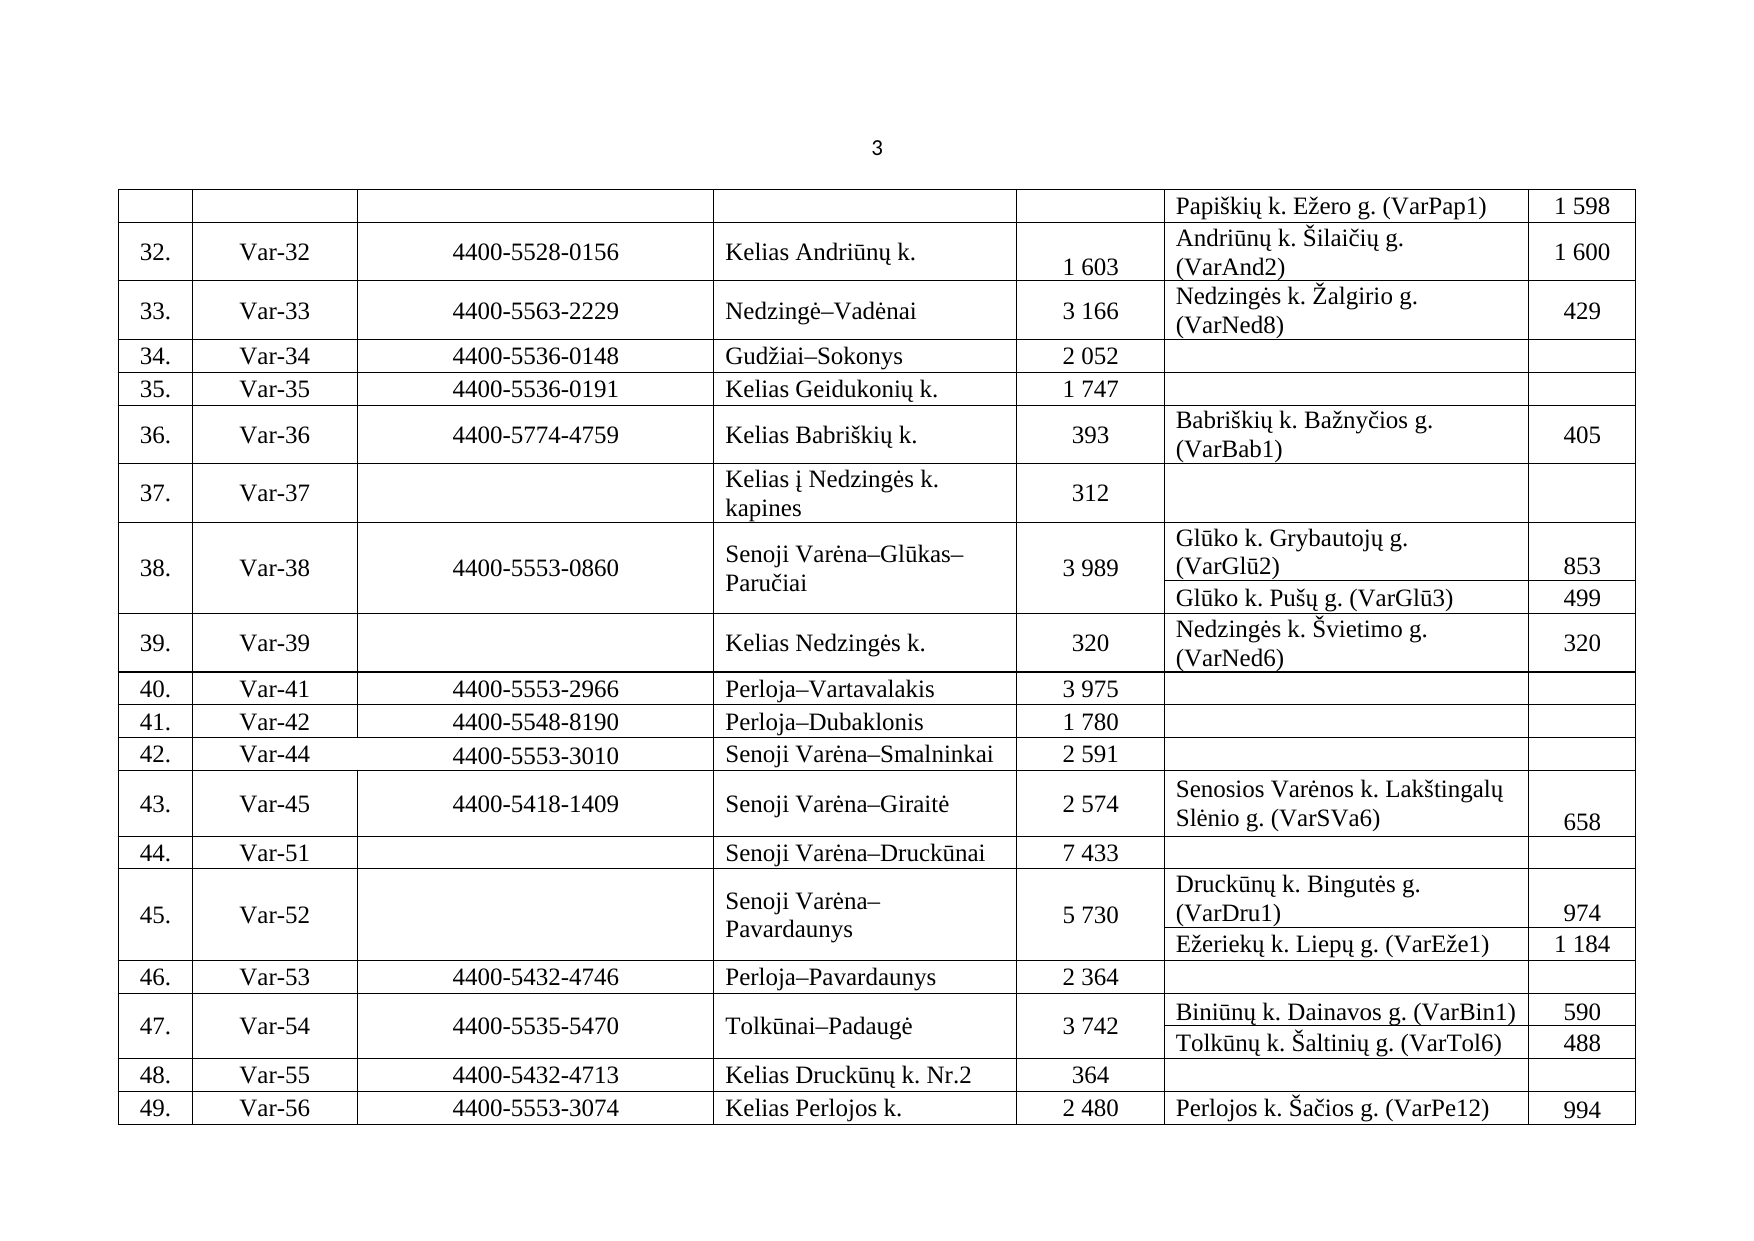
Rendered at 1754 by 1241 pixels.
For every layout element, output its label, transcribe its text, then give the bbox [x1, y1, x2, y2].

table_cell Var-55 [193, 1059, 357, 1091]
table_cell Druckūnų k. Bingutės g. (VarDru1) [1165, 869, 1528, 927]
table_cell Glūko k. Grybautojų g. (VarGlū2) [1165, 523, 1528, 580]
table_cell 4400-5553-0860 [358, 523, 713, 613]
table_cell 1 600 [1529, 223, 1635, 280]
table_cell [1165, 961, 1528, 992]
table_cell 320 [1529, 614, 1635, 671]
table_cell 320 [1017, 614, 1164, 671]
table_cell Ežeriekų k. Liepų g. (VarEže1) [1165, 928, 1528, 960]
table_cell Perloja–Dubaklonis [714, 705, 1016, 737]
table_cell 4400-5563-2229 [358, 281, 713, 339]
table_cell 2 052 [1017, 340, 1164, 372]
table_cell Var-51 [193, 837, 357, 868]
table_cell 974 [1529, 869, 1635, 927]
table_cell 4400-5535-5470 [358, 994, 713, 1058]
table_cell 4400-5774-4759 [358, 406, 713, 463]
table_cell 4400-5553-2966 [358, 673, 713, 704]
table_cell Glūko k. Pušų g. (VarGlū3) [1165, 581, 1528, 613]
table_cell Var-45 [193, 771, 357, 836]
table_cell 4400-5553-3010 [357, 738, 713, 770]
table_cell 853 [1529, 523, 1635, 580]
table_cell Papiškių k. Ežero g. (VarPap1) [1165, 190, 1528, 222]
table_cell Tolkūnai–Padaugė [714, 994, 1016, 1058]
table_cell Senoji Varėna–Druckūnai [714, 837, 1016, 868]
table_cell Gudžiai–Sokonys [714, 340, 1016, 372]
table_cell 4400-5553-3074 [358, 1092, 713, 1124]
table_cell 4400-5432-4746 [358, 961, 713, 992]
table_cell Var-33 [193, 281, 357, 339]
table_cell 2 591 [1017, 738, 1164, 770]
table_cell Nedzingė–Vadėnai [714, 281, 1016, 339]
table_cell 4400-5432-4713 [358, 1059, 713, 1091]
table_cell 47. [119, 994, 192, 1058]
table_cell [358, 464, 713, 522]
table_cell 36. [119, 406, 192, 463]
table_cell [1529, 673, 1635, 704]
table_cell 3 742 [1017, 994, 1164, 1058]
table_cell 2 480 [1017, 1092, 1164, 1124]
table_cell 3 166 [1017, 281, 1164, 339]
table_cell Tolkūnų k. Šaltinių g. (VarTol6) [1165, 1026, 1528, 1058]
table_cell 37. [119, 464, 192, 522]
table_cell 994 [1529, 1092, 1635, 1124]
table_cell [1529, 738, 1635, 770]
table_cell [1165, 837, 1528, 868]
table_cell [1529, 464, 1635, 522]
table_cell 43. [119, 771, 192, 836]
table_cell Andriūnų k. Šilaičių g. (VarAnd2) [1165, 223, 1528, 280]
table_cell [1165, 673, 1528, 704]
table_cell Senoji Varėna–Pavardaunys [714, 869, 1016, 960]
table_cell [1165, 738, 1528, 770]
table_cell [1165, 340, 1528, 372]
table_cell Nedzingės k. Žalgirio g. (VarNed8) [1165, 281, 1528, 339]
table_cell 499 [1529, 581, 1635, 613]
table_cell 1 747 [1017, 373, 1164, 404]
table_cell 1 780 [1017, 705, 1164, 737]
table_cell Var-32 [193, 223, 357, 280]
table_cell Var-36 [193, 406, 357, 463]
table_cell Kelias Geidukonių k. [714, 373, 1016, 404]
table_cell [1529, 373, 1635, 404]
table_cell 590 [1529, 994, 1635, 1025]
table_cell Perlojos k. Šačios g. (VarPe12) [1165, 1092, 1528, 1124]
table_cell Var-34 [193, 340, 357, 372]
table_cell 658 [1529, 771, 1635, 836]
table_cell 42. [119, 738, 192, 770]
table_cell 49. [119, 1092, 192, 1124]
table_cell 4400-5536-0191 [358, 373, 713, 404]
table_cell Senoji Varėna–Giraitė [714, 771, 1016, 836]
table_cell Senoji Varėna–Smalninkai [714, 738, 1016, 770]
table_cell [1529, 837, 1635, 868]
table_cell 5 730 [1017, 869, 1164, 960]
table_cell Var-37 [193, 464, 357, 522]
table_cell Perloja–Vartavalakis [714, 673, 1016, 704]
table_cell [358, 837, 713, 868]
table_cell Var-42 [193, 705, 357, 737]
table_cell [1165, 464, 1528, 522]
table_cell Senosios Varėnos k. Lakštingalų Slėnio g. (VarSVa6) [1165, 771, 1528, 836]
table_cell 39. [119, 614, 192, 671]
table_cell Var-35 [193, 373, 357, 404]
table_cell Var-56 [193, 1092, 357, 1124]
table_cell [358, 869, 713, 960]
table_cell Perloja–Pavardaunys [714, 961, 1016, 992]
table_cell 1 603 [1017, 223, 1164, 280]
table_cell Nedzingės k. Švietimo g. (VarNed6) [1165, 614, 1528, 671]
table_cell 4400-5528-0156 [358, 223, 713, 280]
table_cell 4400-5418-1409 [358, 771, 713, 836]
table_cell [1529, 705, 1635, 737]
table_cell [1165, 1059, 1528, 1091]
table_cell 2 364 [1017, 961, 1164, 992]
table_cell 4400-5548-8190 [358, 705, 713, 737]
table_cell [1529, 1059, 1635, 1091]
table_cell 2 574 [1017, 771, 1164, 836]
table_cell 364 [1017, 1059, 1164, 1091]
table_cell Var-39 [193, 614, 357, 671]
table_cell Kelias Druckūnų k. Nr.2 [714, 1059, 1016, 1091]
table_cell Var-44 [193, 738, 357, 770]
table_cell Kelias Babriškių k. [714, 406, 1016, 463]
table_cell [1017, 190, 1164, 222]
table_cell [358, 614, 713, 671]
table_cell Var-54 [193, 994, 357, 1058]
table_cell Var-38 [193, 523, 357, 613]
table_cell Var-52 [193, 869, 357, 960]
table_cell 41. [119, 705, 192, 737]
table_cell 32. [119, 223, 192, 280]
table_cell 3 975 [1017, 673, 1164, 704]
table_cell 1 184 [1529, 928, 1635, 960]
table_cell 48. [119, 1059, 192, 1091]
table_cell [193, 190, 357, 222]
table_cell 45. [119, 869, 192, 960]
table_cell 488 [1529, 1026, 1635, 1058]
table_cell 405 [1529, 406, 1635, 463]
table_cell 312 [1017, 464, 1164, 522]
table_cell Kelias į Nedzingės k. kapines [714, 464, 1016, 522]
table_cell 35. [119, 373, 192, 404]
table_cell 3 989 [1017, 523, 1164, 613]
table_cell 38. [119, 523, 192, 613]
table_cell Babriškių k. Bažnyčios g. (VarBab1) [1165, 406, 1528, 463]
table_cell Kelias Nedzingės k. [714, 614, 1016, 671]
table_cell Var-41 [193, 673, 357, 704]
table_cell [1529, 961, 1635, 992]
table_cell 46. [119, 961, 192, 992]
table_cell [714, 190, 1016, 222]
table_cell Kelias Perlojos k. [714, 1092, 1016, 1124]
table_cell [1529, 340, 1635, 372]
table_cell 7 433 [1017, 837, 1164, 868]
table_cell 40. [119, 673, 192, 704]
table_cell Senoji Varėna–Glūkas–Paručiai [714, 523, 1016, 613]
table_cell Kelias Andriūnų k. [714, 223, 1016, 280]
table_cell 44. [119, 837, 192, 868]
table_cell 4400-5536-0148 [358, 340, 713, 372]
table_cell 393 [1017, 406, 1164, 463]
table_cell Var-53 [193, 961, 357, 992]
table_cell 1 598 [1529, 190, 1635, 222]
table_cell 34. [119, 340, 192, 372]
table_cell [119, 190, 192, 222]
table_cell [1165, 705, 1528, 737]
table_cell 33. [119, 281, 192, 339]
table_cell 429 [1529, 281, 1635, 339]
table_cell [358, 190, 713, 222]
table_cell [1165, 373, 1528, 404]
table_cell Biniūnų k. Dainavos g. (VarBin1) [1165, 994, 1528, 1025]
